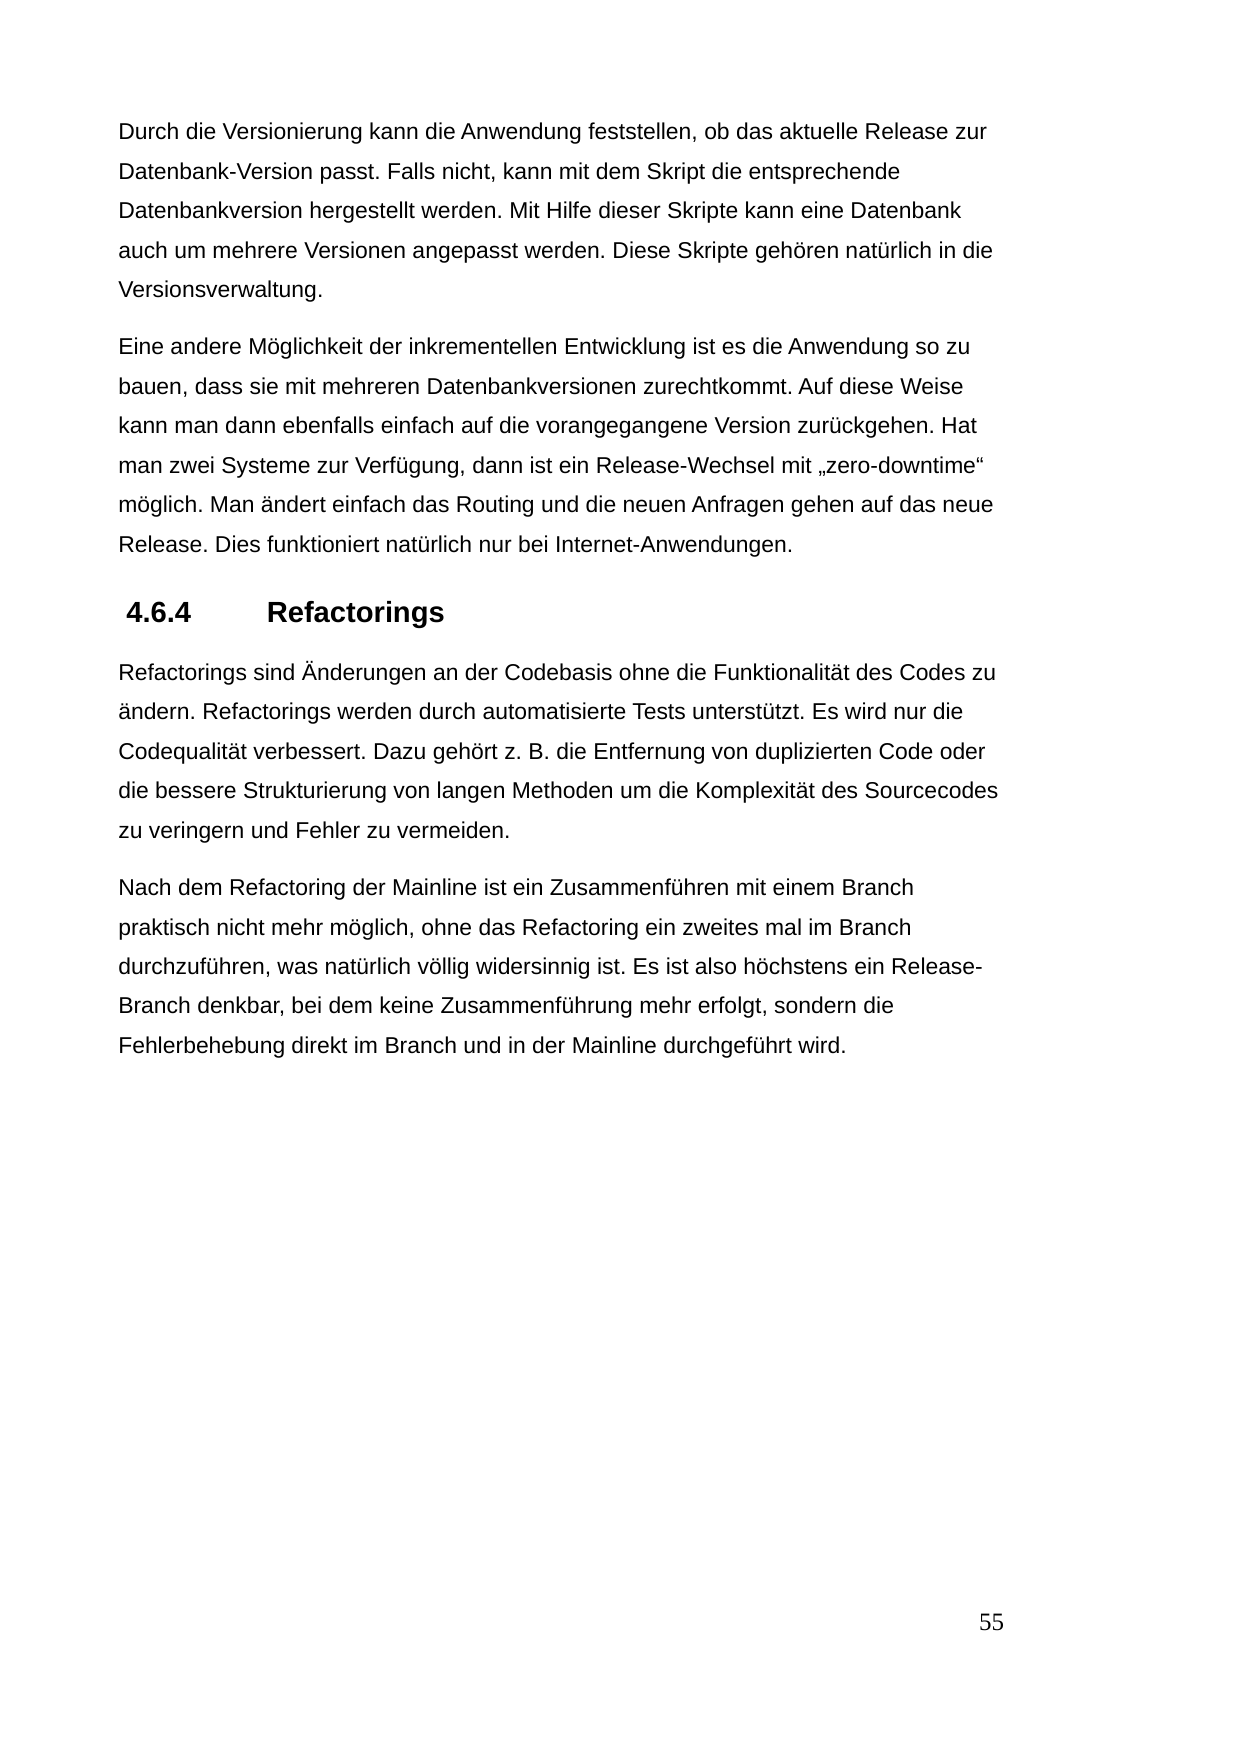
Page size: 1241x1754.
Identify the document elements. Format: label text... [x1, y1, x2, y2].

subtitle Refactorings [118, 595, 1004, 629]
text Nach dem Refactoring der Mainline ist ein Zusammenführen mit einem Branch praktisch nicht mehr möglich, ohne das Refactoring ein zweites mal im Branch durchzuführen, was natürlich völlig widersinnig ist. Es ist also höchstens ein Release-Branch denkbar, bei dem keine Zusammenführung mehr erfolgt, sondern die Fehlerbehebung direkt im Branch und in der Mainline durchgeführt wird. [118, 874, 1004, 1058]
text Durch die Versionierung kann die Anwendung feststellen, ob das aktuelle Release zur Datenbank-Version passt. Falls nicht, kann mit dem Skript die entsprechende Datenbankversion hergestellt werden. Mit Hilfe dieser Skripte kann eine Datenbank auch um mehrere Versionen angepasst werden. Diese Skripte gehören natürlich in die Versionsverwaltung. [118, 118, 1004, 302]
text Eine andere Möglichkeit der inkrementellen Entwicklung ist es die Anwendung so zu bauen, dass sie mit mehreren Datenbankversionen zurechtkommt. Auf diese Weise kann man dann ebenfalls einfach auf die vorangegangene Version zurückgehen. Hat man zwei Systeme zur Verfügung, dann ist ein Release-Wechsel mit „zero-downtime“ möglich. Man ändert einfach das Routing und die neuen Anfragen gehen auf das neue Release. Dies funktioniert natürlich nur bei Internet-Anwendungen. [118, 333, 1004, 557]
text Refactorings sind Änderungen an der Codebasis ohne die Funktionalität des Codes zu ändern. Refactorings werden durch automatisierte Tests unterstützt. Es wird nur die Codequalität verbessert. Dazu gehört z. B. die Entfernung von duplizierten Code oder die bessere Strukturierung von langen Methoden um die Komplexität des Sourcecodes zu veringern und Fehler zu vermeiden. [118, 659, 1004, 843]
